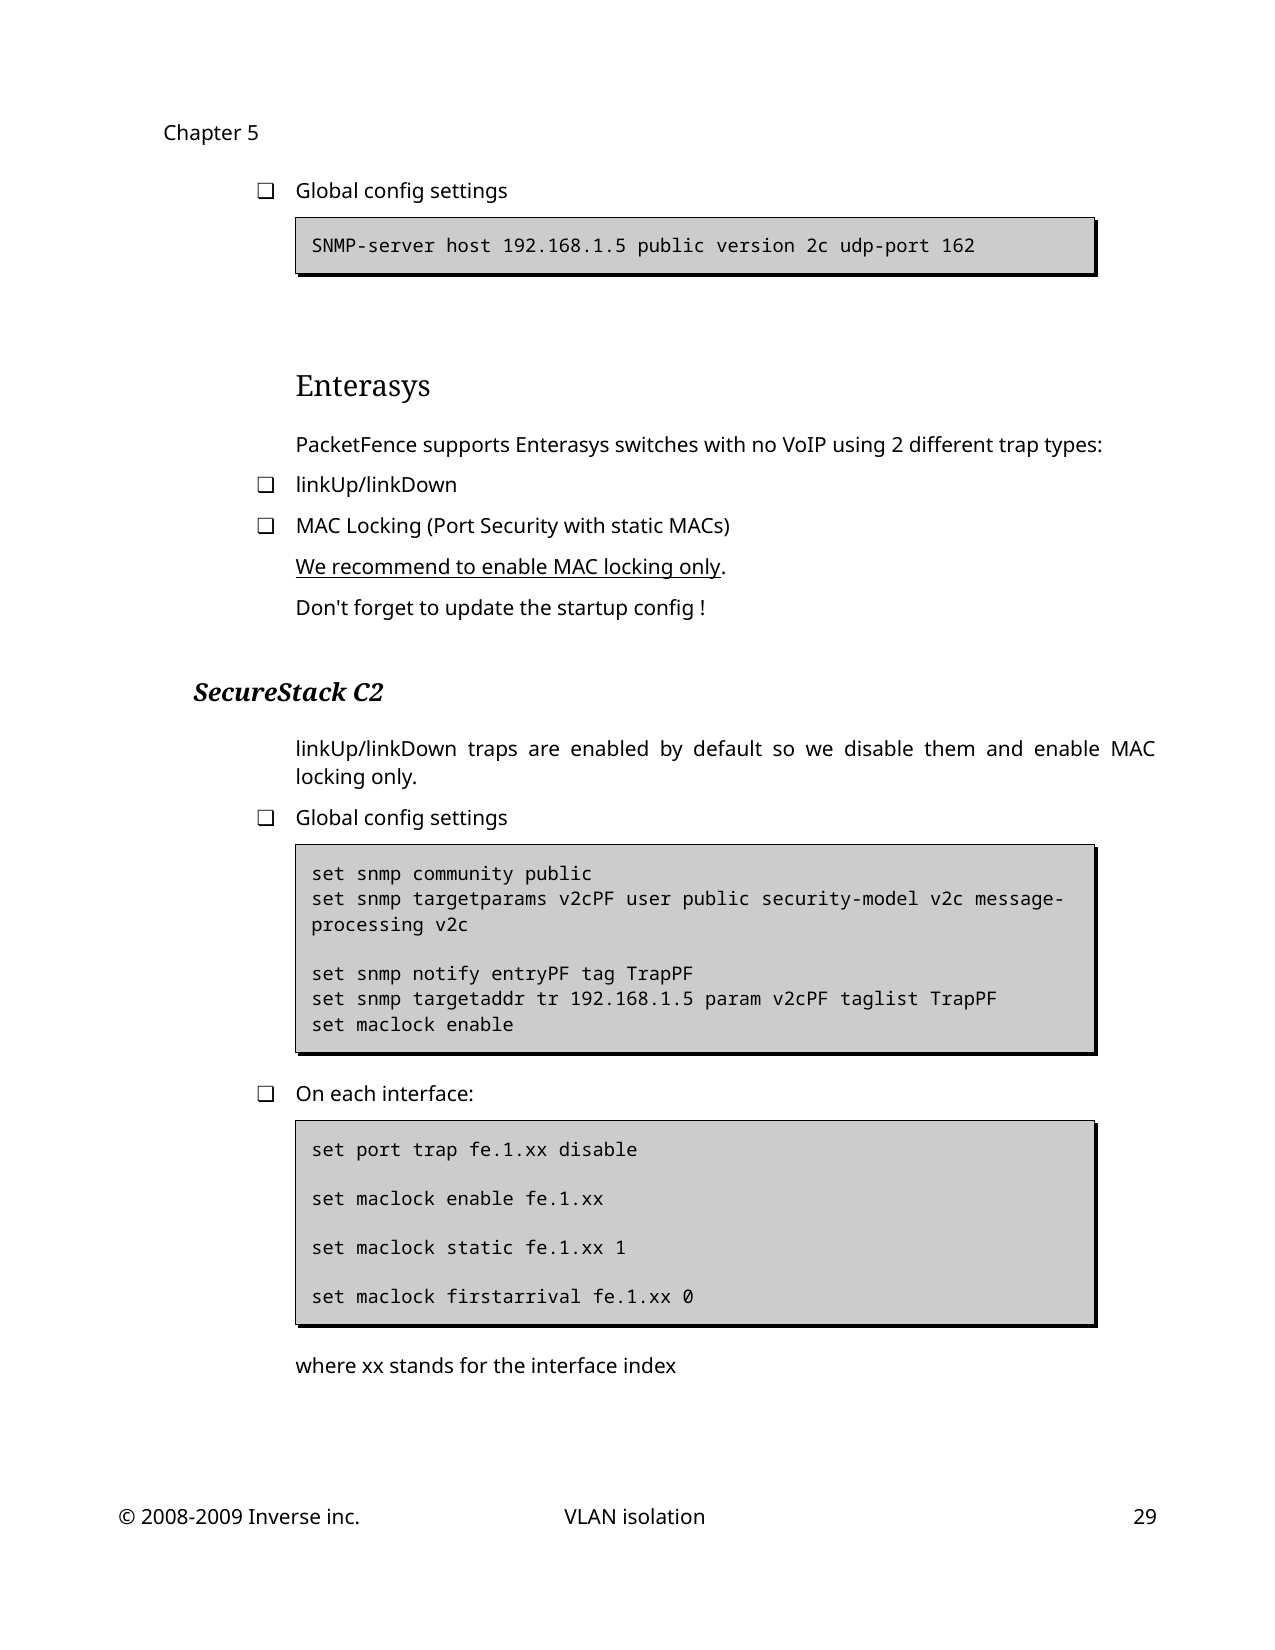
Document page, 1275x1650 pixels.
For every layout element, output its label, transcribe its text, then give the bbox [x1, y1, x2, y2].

list ❏ linkUp/linkDown [256, 471, 1157, 499]
text SNMP-server host 192.168.1.5 public version 2c udp-port 162 [296, 218, 1094, 273]
list ❏ Global config settings [256, 803, 1157, 832]
list ❏ MAC Locking (Port Security with static MACs) [256, 512, 1157, 540]
text linkUp/linkDown traps are enabled by default so we disable them and enable MAC locking only. [295, 734, 1157, 791]
subtitle SecureStack C2 [156, 675, 1157, 709]
text PacketFence supports Enterasys switches with no VoIP using 2 different trap types: [295, 430, 1157, 458]
text Don't forget to update the startup config ! [295, 593, 1157, 622]
subtitle Enterasys [295, 365, 1157, 405]
list ❏ On each interface: [256, 1079, 1157, 1108]
text set maclock static fe.1.xx 1 [296, 1218, 1094, 1260]
text set maclock enable fe.1.xx [296, 1169, 1094, 1211]
text We recommend to enable MAC locking only. [295, 552, 1157, 581]
text set port trap fe.1.xx disable [296, 1121, 1094, 1161]
text where xx stands for the interface index [295, 1351, 1157, 1380]
list ❏ Global config settings [256, 176, 1157, 204]
text set snmp notify entryPF tag TrapPF set snmp targetaddr tr 192.168.1.5 param v2cPF taglist TrapPF set maclock enable [296, 944, 1094, 1052]
text set snmp community public set snmp targetparams v2cPF user public security-model v2c message-processing v2c [296, 845, 1094, 937]
text set maclock firstarrival fe.1.xx 0 [296, 1268, 1094, 1324]
